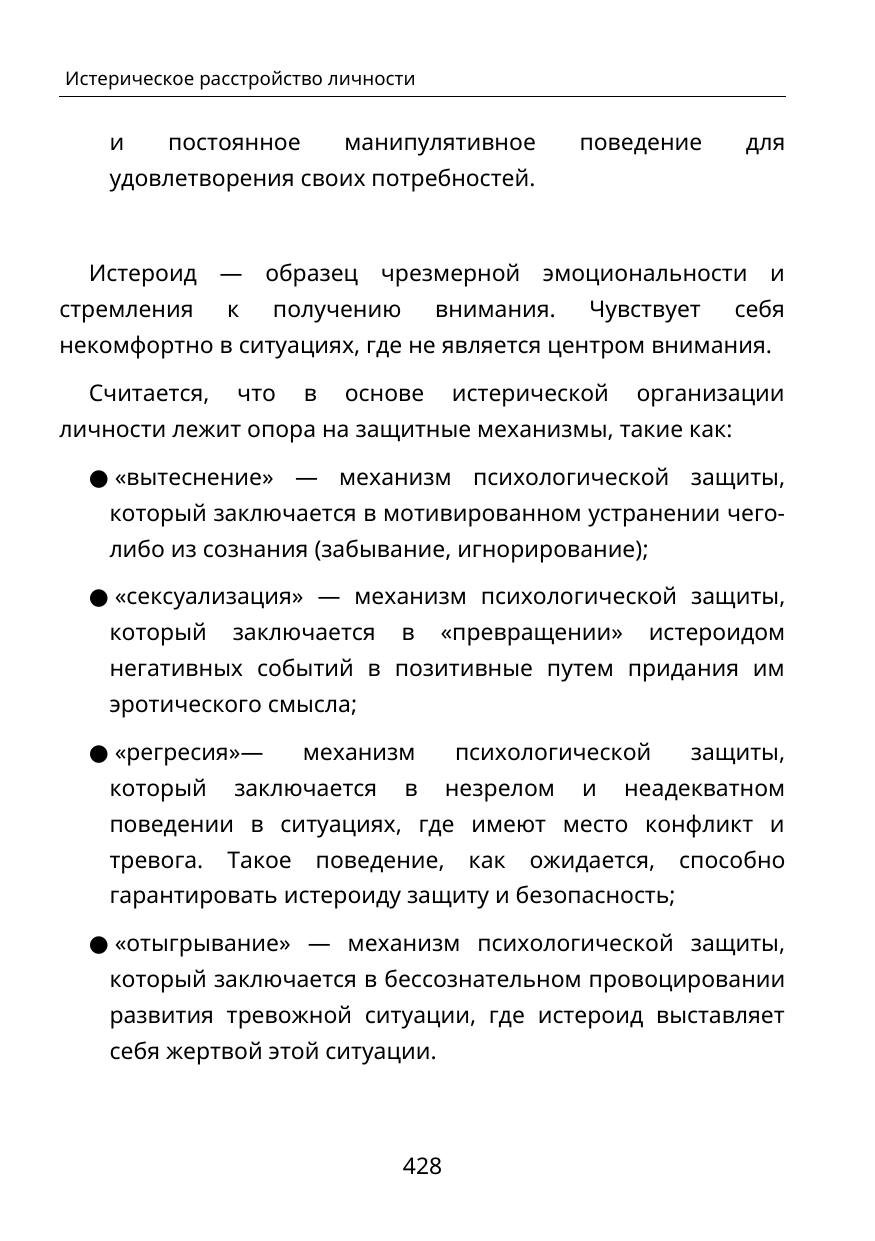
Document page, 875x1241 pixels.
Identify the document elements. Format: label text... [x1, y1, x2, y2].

list «сексуализация» — механизм психологической защиты, который заключается в «превращении» истероидом негативных событий в позитивные путем придания им эротического смысла; [88, 580, 786, 719]
list «регресия»— механизм психологической защиты, который заключается в незрелом и неадекватном поведении в ситуациях, где имеют место конфликт и тревога. Такое поведение, как ожидается, способно гарантировать истероиду защиту и безопасность; [88, 736, 786, 911]
list «вытеснение» — механизм психологической защиты, который заключается в мотивированном устранении чего-либо из сознания (забывание, игнорирование); [88, 461, 786, 564]
text Истероид — образец чрезмерной эмоциональности и стремления к получению внимания. Чувствует себя некомфортно в ситуациях, где не является центром внимания. [59, 257, 786, 361]
list «отыгрывание» — механизм психологической защиты, который заключается в бессознательном провоцировании развития тревожной ситуации, где истероид выставляет себя жертвой этой ситуации. [88, 927, 786, 1066]
text Считается, что в основе истерической организации личности лежит опора на защитные механизмы, такие как: [59, 377, 786, 444]
list и постоянное манипулятивное поведение для удовлетворения своих потребностей. [88, 126, 786, 193]
